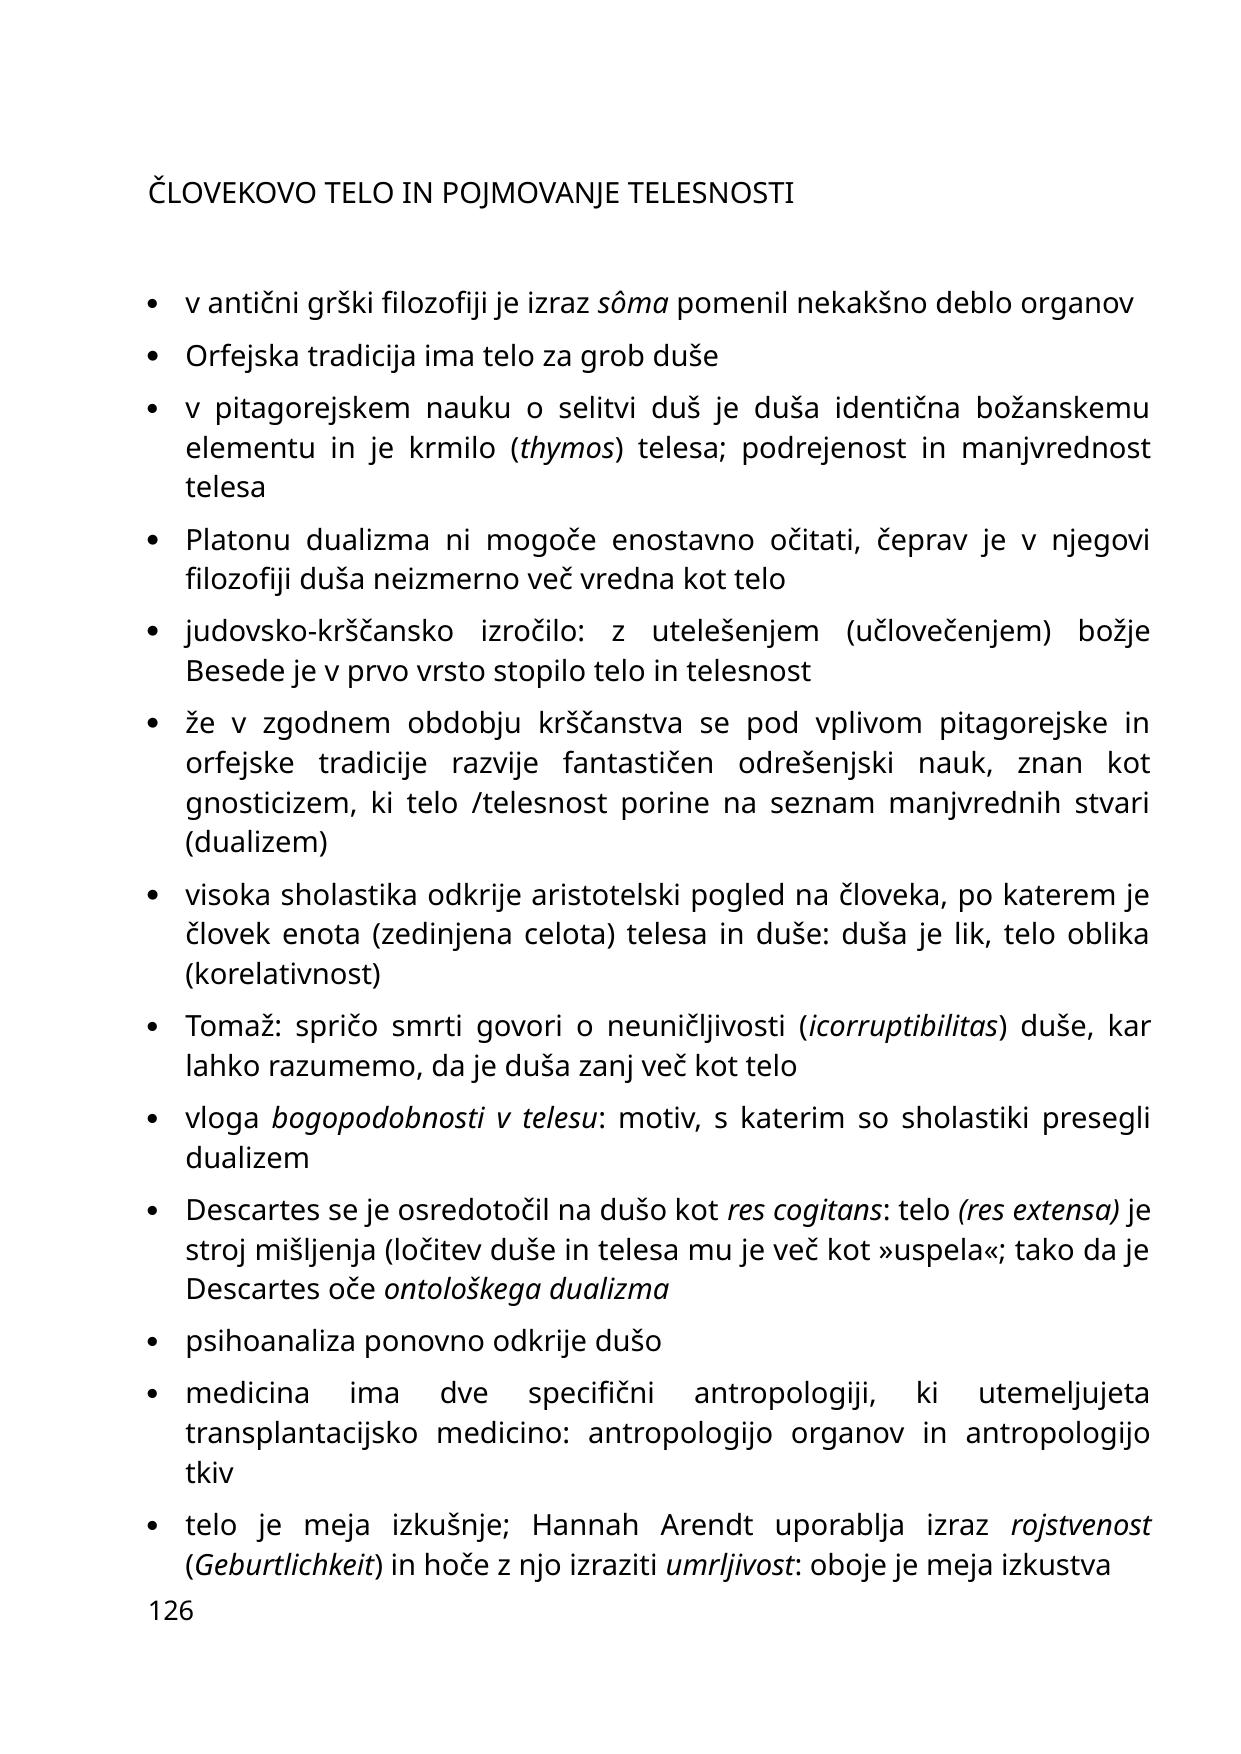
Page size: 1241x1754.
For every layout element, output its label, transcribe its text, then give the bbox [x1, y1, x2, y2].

list vloga bogopodobnosti v telesu: motiv, s katerim so sholastiki presegli dualizem [148, 1097, 1152, 1177]
list v antični grški filozofiji je izraz sôma pomenil nekakšno deblo organov [148, 283, 1152, 322]
list Orfejska tradicija ima telo za grob duše [148, 335, 1152, 375]
list Descartes se je osredotočil na dušo kot res cogitans: telo (res extensa) je stroj mišljenja (ločitev duše in telesa mu je več kot »uspela«; tako da je Descartes oče ontološkega dualizma [148, 1189, 1152, 1308]
list psihoanaliza ponovno odkrije dušo [148, 1321, 1152, 1360]
list v pitagorejskem nauku o selitvi duš je duša identična božanskemu elementu in je krmilo (thymos) telesa; podrejenost in manjvrednost telesa [148, 387, 1152, 506]
list že v zgodnem obdobju krščanstva se pod vplivom pitagorejske in orfejske tradicije razvije fantastičen odrešenjski nauk, znan kot gnosticizem, ki telo /telesnost porine na seznam manjvrednih stvari (dualizem) [148, 702, 1152, 861]
list Tomaž: spričo smrti govori o neuničljivosti (icorruptibilitas) duše, kar lahko razumemo, da je duša zanj več kot telo [148, 1005, 1152, 1085]
list telo je meja izkušnje; Hannah Arendt uporablja izraz rojstvenost (Geburtlichkeit) in hoče z njo izraziti umrljivost: oboje je meja izkustva [148, 1504, 1152, 1584]
subtitle človekovo telo in pojmovanje telesnosti [148, 173, 1152, 212]
list medicina ima dve specifični antropologiji, ki utemeljujeta transplantacijsko medicino: antropologijo organov in antropologijo tkiv [148, 1373, 1152, 1492]
list Platonu dualizma ni mogoče enostavno očitati, čeprav je v njegovi filozofiji duša neizmerno več vredna kot telo [148, 519, 1152, 598]
list judovsko-krščansko izročilo: z utelešenjem (učlovečenjem) božje Besede je v prvo vrsto stopilo telo in telesnost [148, 611, 1152, 690]
list visoka sholastika odkrije aristotelski pogled na človeka, po katerem je človek enota (zedinjena celota) telesa in duše: duša je lik, telo oblika (korelativnost) [148, 874, 1152, 993]
